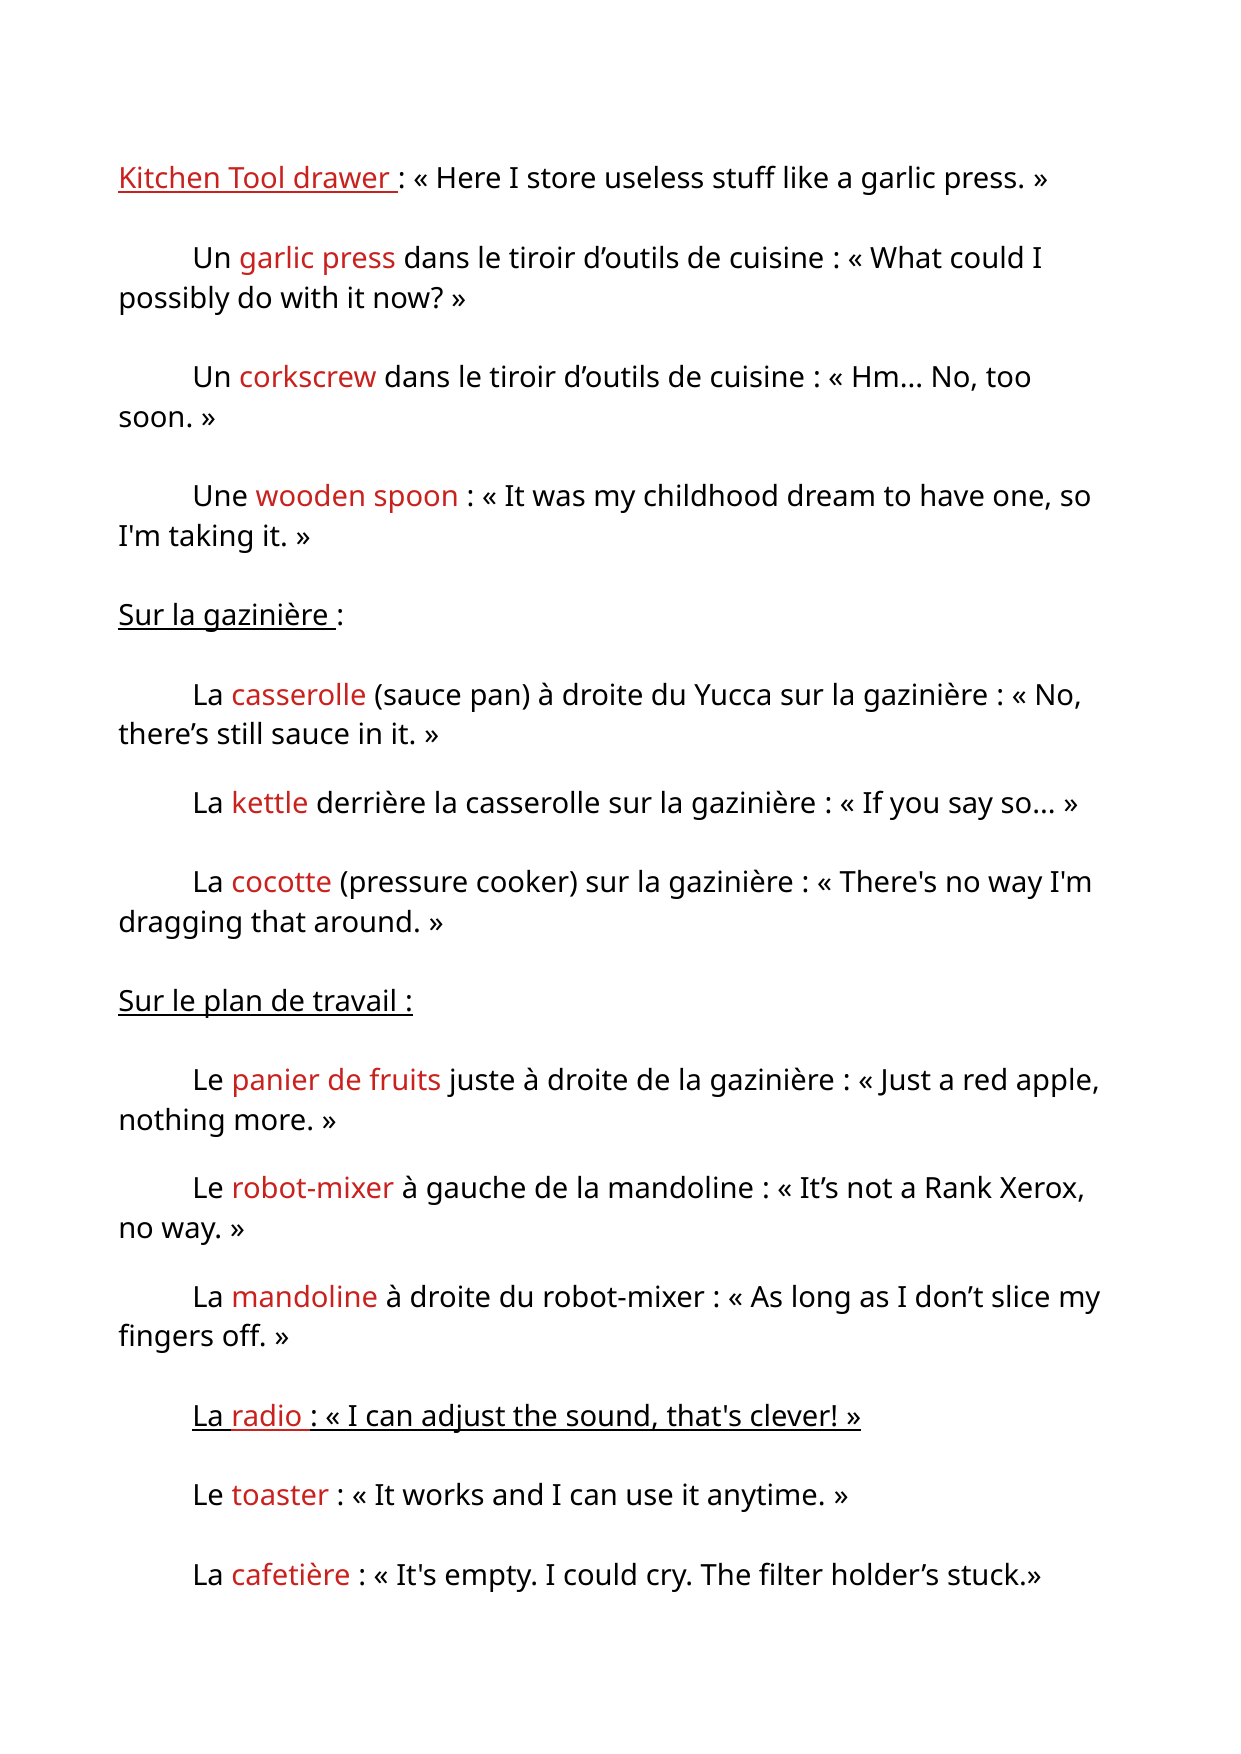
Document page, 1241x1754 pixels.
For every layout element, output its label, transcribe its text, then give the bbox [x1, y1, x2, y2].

text Sur la gazinière : [118, 594, 1122, 634]
text Le panier de fruits juste à droite de la gazinière : « Just a red apple, nothing more. » [118, 1060, 1122, 1139]
text Une wooden spoon : « It was my childhood dream to have one, so I'm taking it. » [118, 475, 1122, 555]
text Un corkscrew dans le tiroir d’outils de cuisine : « Hm... No, too soon. » [118, 356, 1122, 436]
text Le toaster : « It works and I can use it anytime. » [118, 1474, 1122, 1514]
text Kitchen Tool drawer : « Here I store useless stuff like a garlic press. » [118, 158, 1122, 197]
text Un garlic press dans le tiroir d’outils de cuisine : « What could I possibly do with it now? » [118, 237, 1122, 317]
text La casserolle (sauce pan) à droite du Yucca sur la gazinière : « No, there’s still sauce in it. » [118, 674, 1122, 753]
text La radio : « I can adjust the sound, that's clever! » [118, 1395, 1122, 1435]
text La cafetière : « It's empty. I could cry. The filter holder’s stuck.» [118, 1554, 1122, 1593]
text La kettle derrière la casserolle sur la gazinière : « If you say so... » [118, 782, 1122, 822]
text Sur le plan de travail : [118, 980, 1122, 1020]
text Le robot-mixer à gauche de la mandoline : « It’s not a Rank Xerox, no way. » [118, 1168, 1122, 1247]
text La mandoline à droite du robot-mixer : « As long as I don’t slice my fingers off. » [118, 1276, 1122, 1355]
text La cocotte (pressure cooker) sur la gazinière : « There's no way I'm dragging that around. » [118, 861, 1122, 941]
